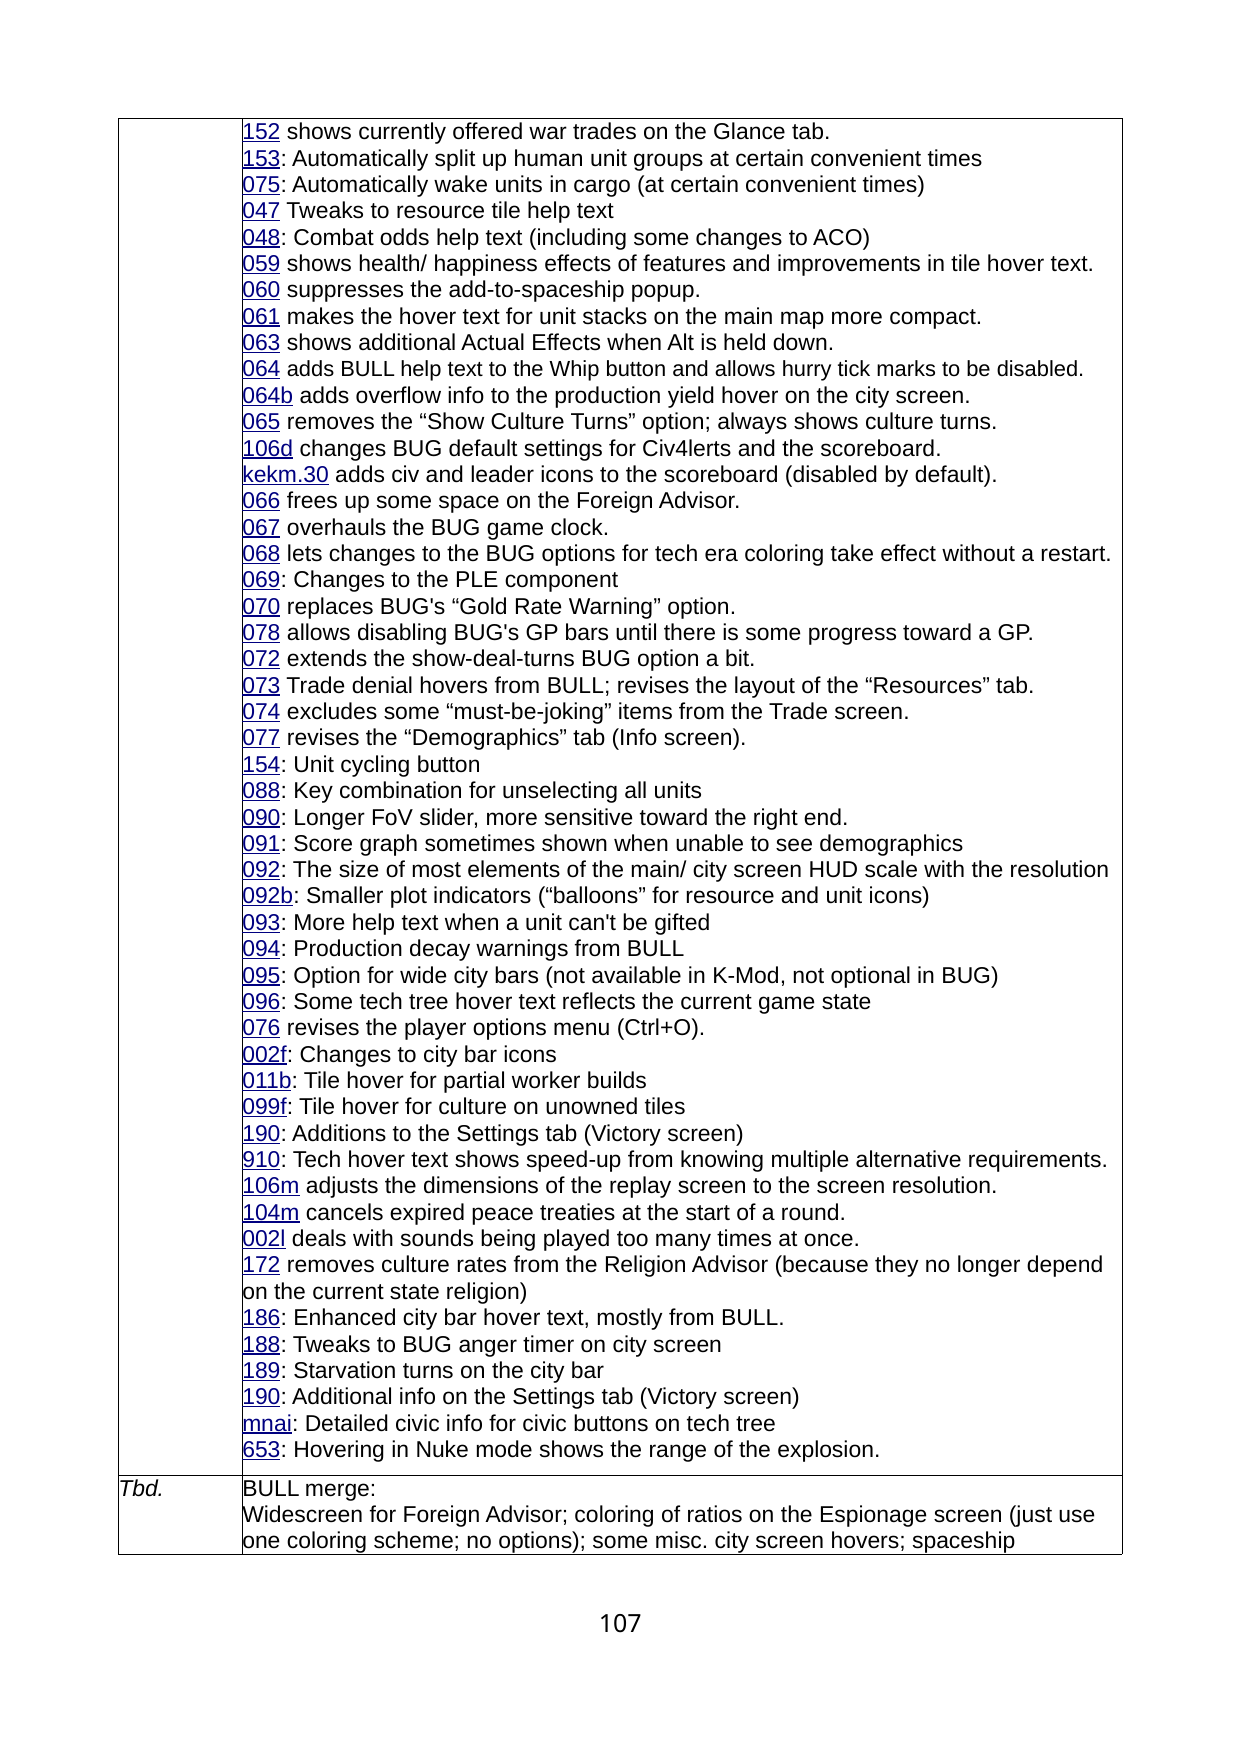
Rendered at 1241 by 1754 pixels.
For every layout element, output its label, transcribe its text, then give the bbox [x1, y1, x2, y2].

table_cell 152 shows currently offered war trades on the Glance tab. 153: Automatically split up human unit groups at certain convenient times 075: Automatically wake units in cargo (at certain convenient times) 047 Tweaks to resource tile help text 048: Combat odds help text (including some changes to ACO) 059 shows health/ happiness effects of features and improvements in tile hover text. 060 suppresses the add-to-spaceship popup. 061 makes the hover text for unit stacks on the main map more compact. 063 shows additional Actual Effects when Alt is held down. 064 adds BULL help text to the Whip button and allows hurry tick marks to be disabled. 064b adds overflow info to the production yield hover on the city screen. 065 removes the “Show Culture Turns” option; always shows culture turns. 106d changes BUG default settings for Civ4lerts and the scoreboard. kekm.30 adds civ and leader icons to the scoreboard (disabled by default). 066 frees up some space on the Foreign Advisor. 067 overhauls the BUG game clock. 068 lets changes to the BUG options for tech era coloring take effect without a restart. 069: Changes to the PLE component 070 replaces BUG's “Gold Rate Warning” option. 078 allows disabling BUG's GP bars until there is some progress toward a GP. 072 extends the show-deal-turns BUG option a bit. 073 Trade denial hovers from BULL; revises the layout of the “Resources” tab. 074 excludes some “must-be-joking” items from the Trade screen. 077 revises the “Demographics” tab (Info screen). 154: Unit cycling button 088: Key combination for unselecting all units 090: Longer FoV slider, more sensitive toward the right end. 091: Score graph sometimes shown when unable to see demographics 092: The size of most elements of the main/ city screen HUD scale with the resolution 092b: Smaller plot indicators (“balloons” for resource and unit icons) 093: More help text when a unit can't be gifted 094: Production decay warnings from BULL 095: Option for wide city bars (not available in K-Mod, not optional in BUG) 096: Some tech tree hover text reflects the current game state 076 revises the player options menu (Ctrl+O). 002f: Changes to city bar icons 011b: Tile hover for partial worker builds 099f: Tile hover for culture on unowned tiles 190: Additions to the Settings tab (Victory screen) 910: Tech hover text shows speed-up from knowing multiple alternative requirements. 106m adjusts the dimensions of the replay screen to the screen resolution. 104m cancels expired peace treaties at the start of a round. 002l deals with sounds being played too many times at once. 172 removes culture rates from the Religion Advisor (because they no longer depend on the current state religion) 186: Enhanced city bar hover text, mostly from BULL. 188: Tweaks to BUG anger timer on city screen 189: Starvation turns on the city bar 190: Additional info on the Settings tab (Victory screen) mnai: Detailed civic info for civic buttons on tech tree 653: Hovering in Nuke mode shows the range of the explosion. [243, 119, 1122, 1475]
table_cell BULL merge: Widescreen for Foreign Advisor; coloring of ratios on the Espionage screen (just use one coloring scheme; no options); some misc. city screen hovers; spaceship [243, 1476, 1122, 1554]
table_cell Tbd. [119, 1476, 242, 1554]
table_cell [119, 119, 242, 1475]
